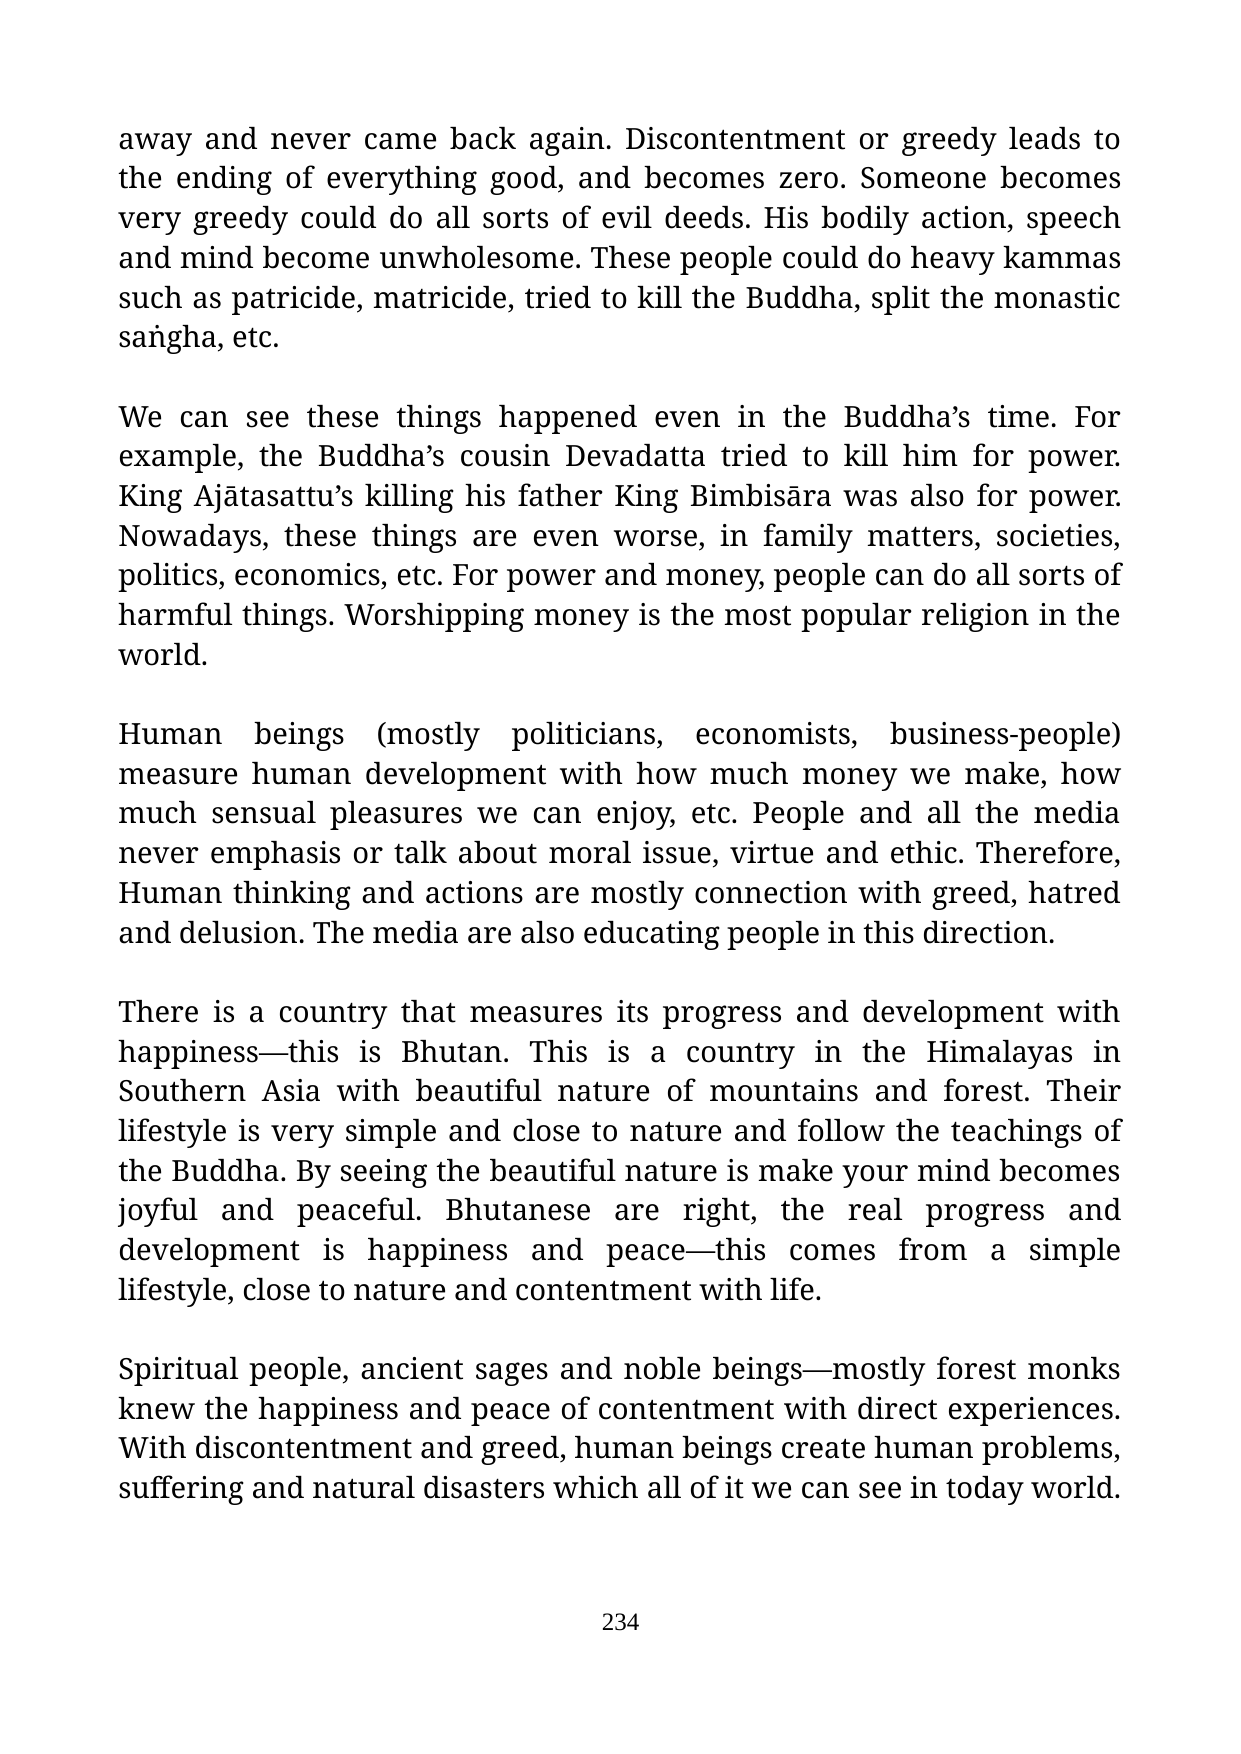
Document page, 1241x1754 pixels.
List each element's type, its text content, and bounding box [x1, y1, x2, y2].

text away and never came back again. Discontentment or greedy leads to the ending of everything good, and becomes zero. Someone becomes very greedy could do all sorts of evil deeds. His bodily action, speech and mind become unwholesome. These people could do heavy kammas such as patricide, matricide, tried to kill the Buddha, split the monastic saṅgha, etc. We can see these things happened even in the Buddha’s time. For example, the Buddha’s cousin Devadatta tried to kill him for power. King Ajātasattu’s killing his father King Bimbisāra was also for power. Nowadays, these things are even worse, in family matters, societies, politics, economics, etc. For power and money, people can do all sorts of harmful things. Worshipping money is the most popular religion in the world. Human beings (mostly politicians, economists, business-people) measure human development with how much money we make, how much sensual pleasures we can enjoy, etc. People and all the media never emphasis or talk about moral issue, virtue and ethic. Therefore, Human thinking and actions are mostly connection with greed, hatred and delusion. The media are also educating people in this direction. There is a country that measures its progress and development with happiness—this is Bhutan. This is a country in the Himalayas in Southern Asia with beautiful nature of mountains and forest. Their lifestyle is very simple and close to nature and follow the teachings of the Buddha. By seeing the beautiful nature is make your mind becomes joyful and peaceful. Bhutanese are right, the real progress and development is happiness and peace—this comes from a simple lifestyle, close to nature and contentment with life. Spiritual people, ancient sages and noble beings—mostly forest monks knew the happiness and peace of contentment with direct experiences. With discontentment and greed, human beings create human problems, suffering and natural disasters which all of it we can see in today world. [118, 118, 1122, 1507]
